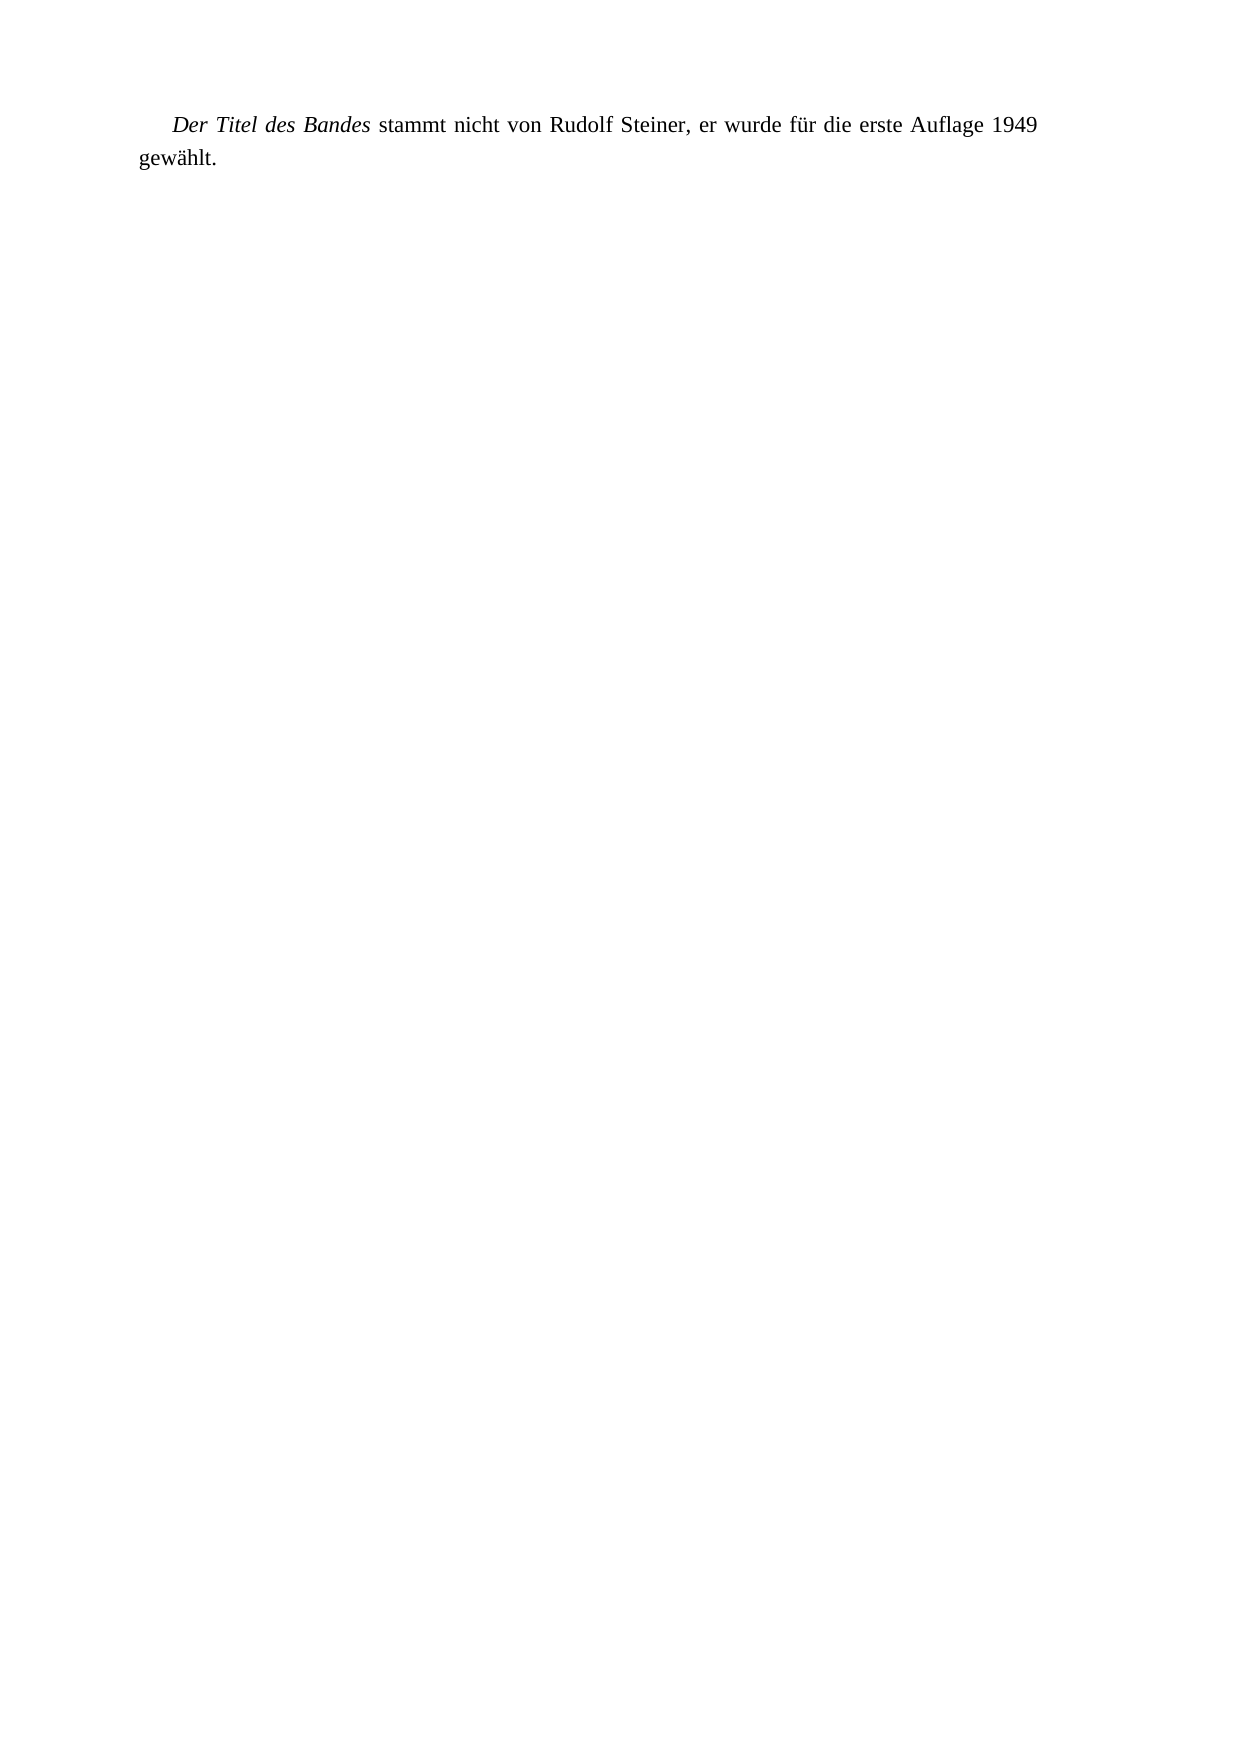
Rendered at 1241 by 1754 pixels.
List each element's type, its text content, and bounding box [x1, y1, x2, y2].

text Der Titel des Bandes stammt nicht von Rudolf Steiner, er wurde für die erste Auflage 1949 gewählt. [139, 111, 1038, 170]
